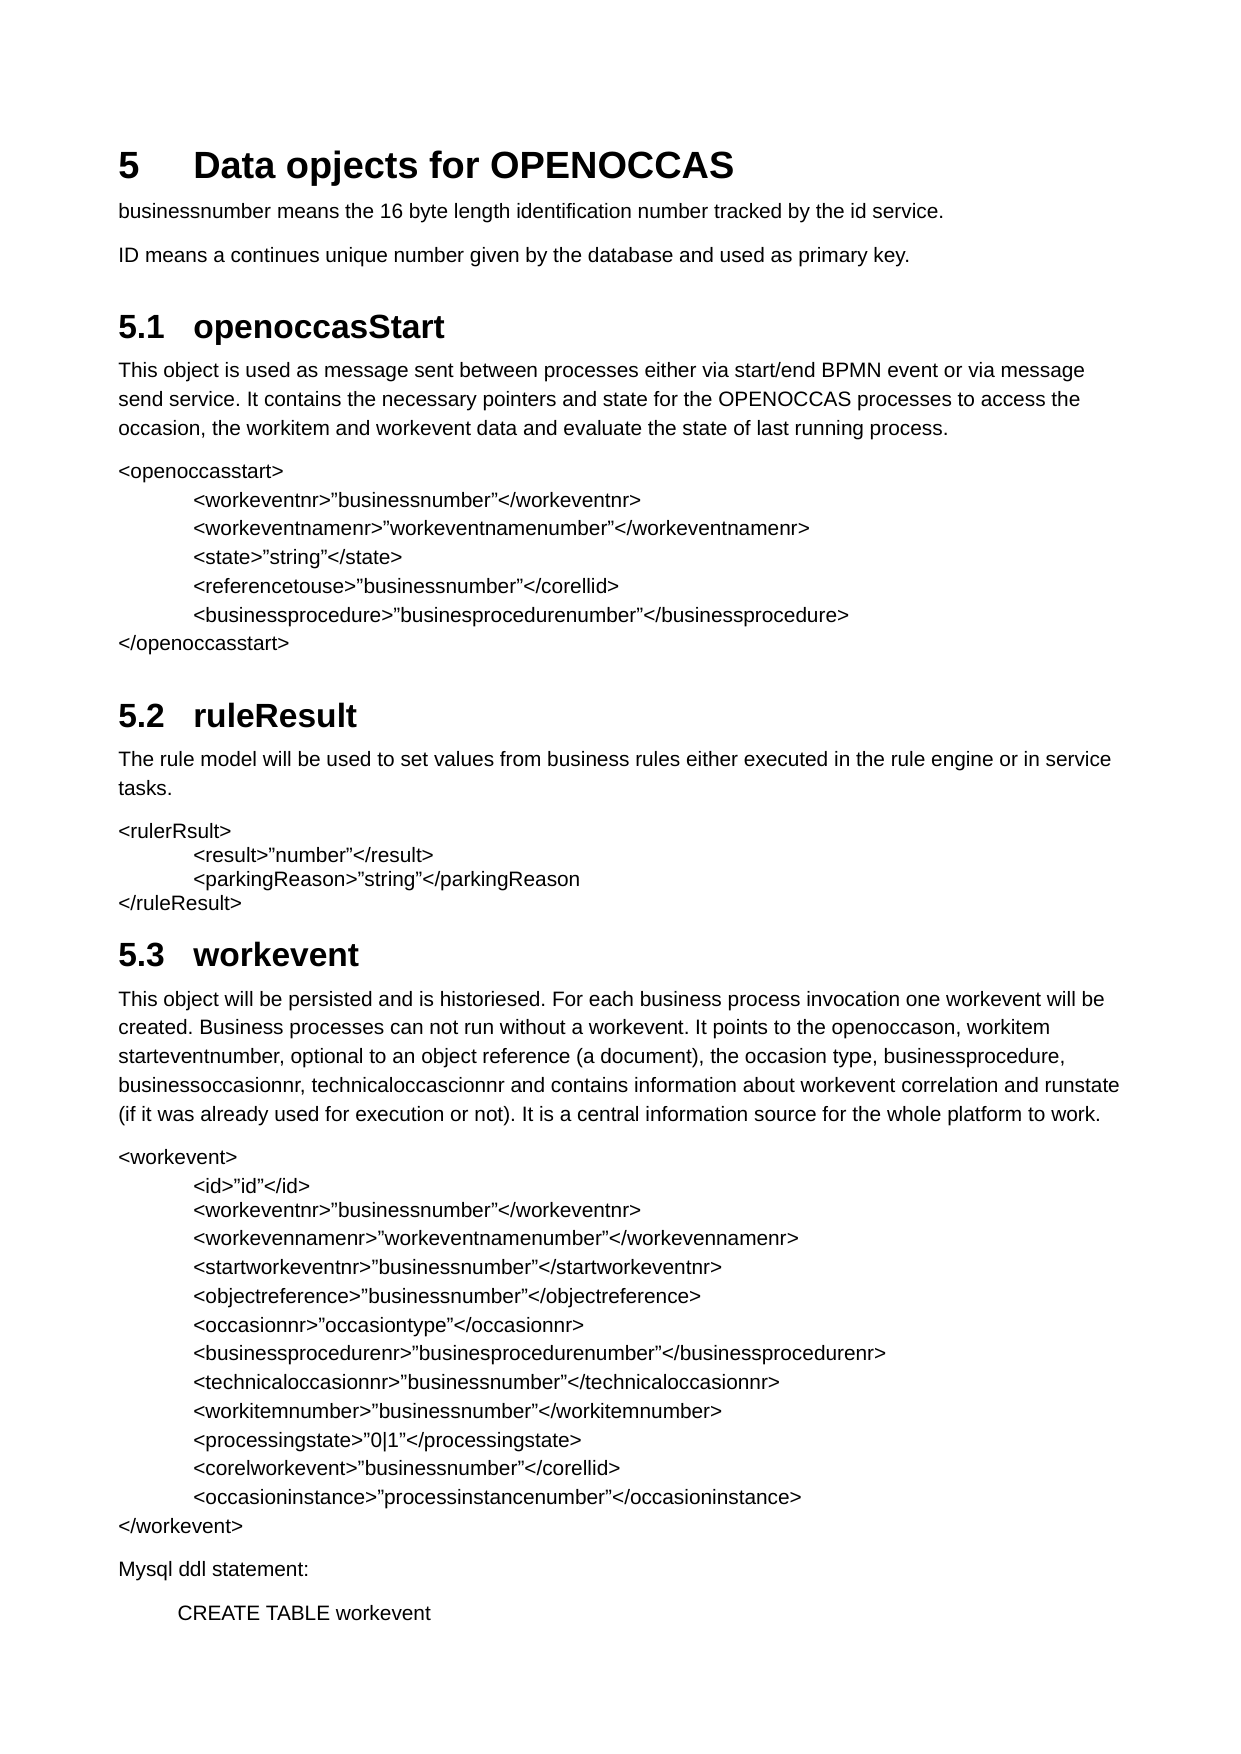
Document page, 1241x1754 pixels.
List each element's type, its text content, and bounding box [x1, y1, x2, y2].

text Mysql ddl statement: [118, 1557, 1122, 1581]
text </workevent> [118, 1514, 1122, 1538]
text ID means a continues unique number given by the database and used as primary key. [118, 243, 1122, 267]
text <workeventnr>”businessnumber”</workeventnr> [118, 487, 1122, 511]
text <processingstate>”0|1”</processingstate> [118, 1427, 1122, 1451]
subtitle openoccasStart [118, 307, 1122, 345]
text <state>”string”</state> [118, 545, 1122, 569]
text <businessprocedure>”businesprocedurenumber”</businessprocedure> [118, 602, 1122, 626]
list <parkingReason>”string”</parkingReason [177, 867, 1122, 891]
text <workeventnamenr>”workeventnamenumber”</workeventnamenr> [118, 516, 1122, 540]
text This object will be persisted and is historiesed. For each business process invocation one workevent will be created. Business processes can not run without a workevent. It points to the openoccason, workitem starteventnumber, optional to an object reference (a document), the occasion type, businessprocedure, businessoccasionnr, technicaloccascionnr and contains information about workevent correlation and runstate (if it was already used for execution or not). It is a central information source for the whole platform to work. [118, 986, 1122, 1125]
text <workitemnumber>”businessnumber”</workitemnumber> [118, 1399, 1122, 1423]
text <workevennamenr>”workeventnamenumber”</workevennamenr> [118, 1226, 1122, 1250]
list CREATE TABLE workevent [177, 1600, 1122, 1624]
text <workeventnr>”businessnumber”</workeventnr> [118, 1197, 1122, 1221]
text <businessprocedurenr>”businesprocedurenumber”</businessprocedurenr> [118, 1341, 1122, 1365]
text <technicaloccasionnr>”businessnumber”</technicaloccasionnr> [118, 1370, 1122, 1394]
text <objectreference>”businessnumber”</objectreference> [118, 1284, 1122, 1308]
text <workevent> [118, 1145, 1122, 1169]
text <occasioninstance>”processinstancenumber”</occasioninstance> [118, 1485, 1122, 1509]
text <occasionnr>”occasiontype”</occasionnr> [118, 1312, 1122, 1336]
list <result>”number”</result> [177, 843, 1122, 867]
text <startworkeventnr>”businessnumber”</startworkeventnr> [118, 1255, 1122, 1279]
text </openoccasstart> [118, 631, 1122, 655]
list <rulerRsult> [118, 819, 1122, 843]
subtitle workevent [118, 935, 1122, 974]
subtitle ruleResult [118, 695, 1122, 734]
text The rule model will be used to set values from business rules either executed in the rule engine or in service tasks. [118, 747, 1122, 799]
text This object is used as message sent between processes either via start/end BPMN event or via message send service. It contains the necessary pointers and state for the OPENOCCAS processes to access the occasion, the workitem and workevent data and evaluate the state of last running process. [118, 358, 1122, 439]
list <id>”id”</id> [177, 1173, 1122, 1197]
text <corelworkevent>”businessnumber”</corellid> [118, 1456, 1122, 1480]
subtitle Data opjects for OPENOCCAS [118, 143, 1122, 187]
text <referencetouse>”businessnumber”</corellid> [118, 574, 1122, 598]
list </ruleResult> [118, 891, 1122, 914]
text <openoccasstart> [118, 459, 1122, 483]
text businessnumber means the 16 byte length identification number tracked by the id service. [118, 199, 1122, 223]
